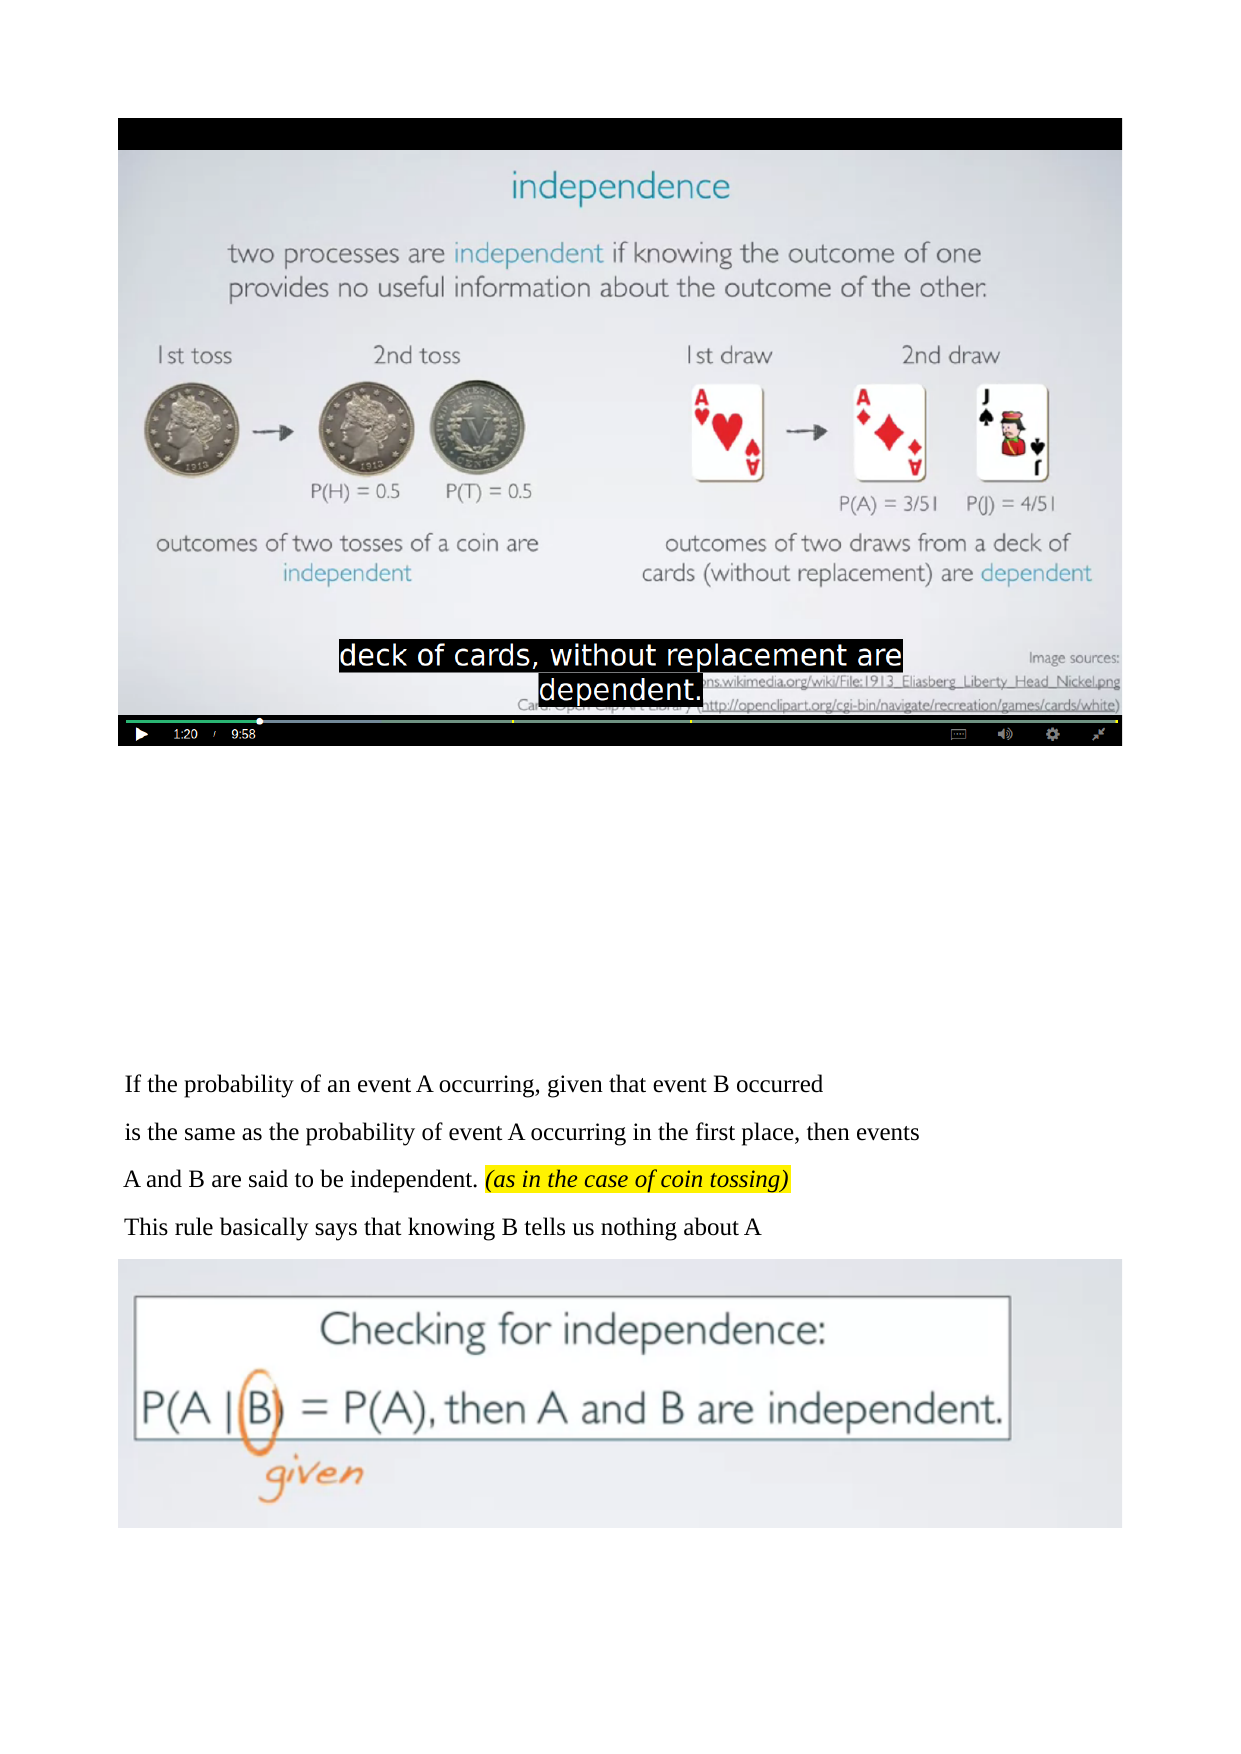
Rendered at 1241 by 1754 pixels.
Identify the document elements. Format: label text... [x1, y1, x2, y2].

text is the same as the probability of event A occurring in the first place, then events [118, 1117, 1122, 1146]
text A and B are said to be independent. (as in the case of coin tossing) [118, 1164, 1122, 1193]
text This rule basically says that knowing B tells us nothing about A [118, 1212, 1122, 1241]
picture [118, 118, 1123, 746]
text If the probability of an event A occurring, given that event B occurred [118, 1069, 1122, 1098]
picture [118, 1259, 1123, 1528]
